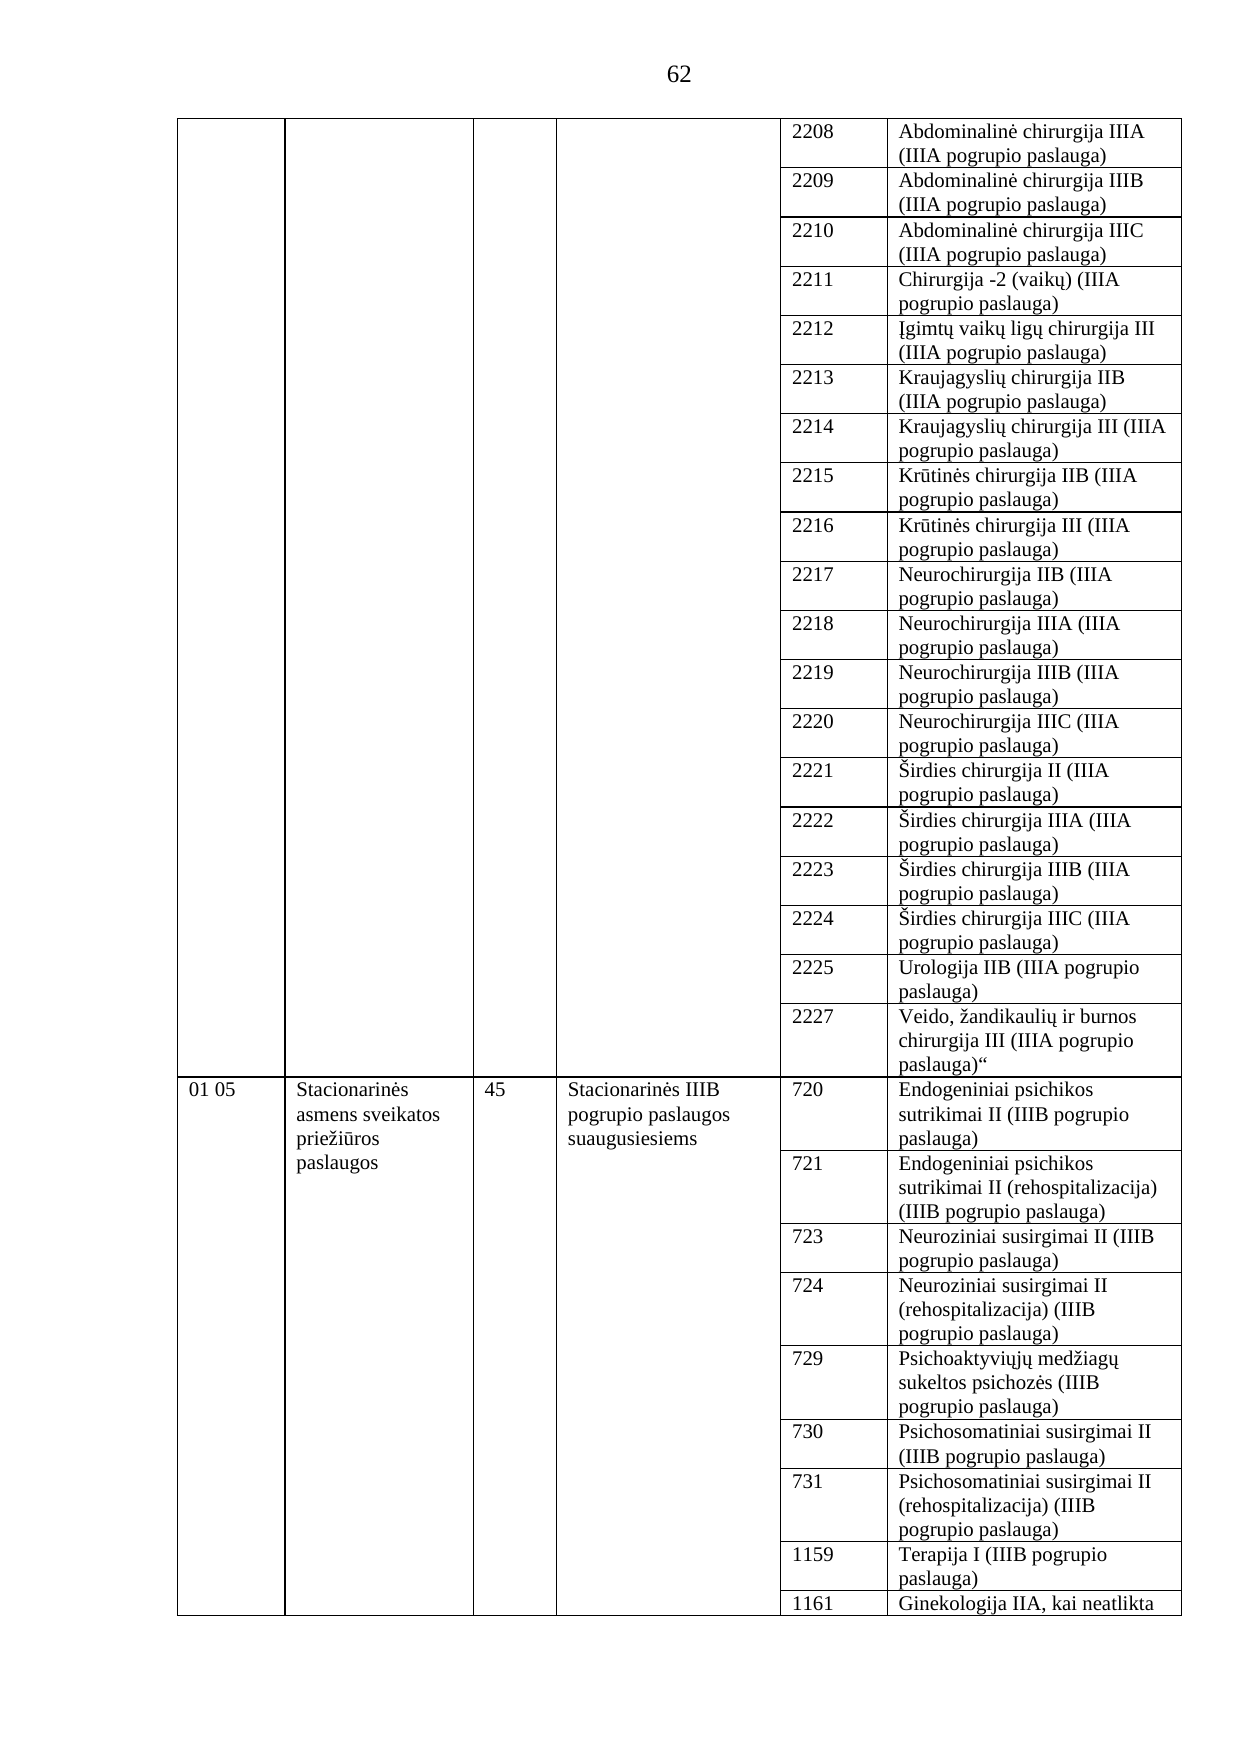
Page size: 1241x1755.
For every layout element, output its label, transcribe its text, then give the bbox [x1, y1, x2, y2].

table_cell Stacionarinės IIIB pogrupio paslaugos suaugusiesiems [557, 1078, 780, 1615]
table_cell Abdominalinė chirurgija IIIA (IIIA pogrupio paslauga) [888, 119, 1181, 167]
table_cell 2227 [781, 1004, 887, 1076]
table_cell Širdies chirurgija IIIC (IIIA pogrupio paslauga) [888, 906, 1181, 954]
table_cell Urologija IIB (IIIA pogrupio paslauga) [888, 955, 1181, 1003]
table_cell 2221 [781, 758, 887, 806]
table_cell Širdies chirurgija IIIA (IIIA pogrupio paslauga) [888, 808, 1181, 856]
table_cell 2218 [781, 611, 887, 659]
table_cell Endogeniniai psichikos sutrikimai II (rehospitalizacija) (IIIB pogrupio paslauga) [888, 1151, 1181, 1223]
table_cell 724 [781, 1273, 887, 1345]
table_cell Endogeniniai psichikos sutrikimai II (IIIB pogrupio paslauga) [888, 1078, 1181, 1149]
table_cell Stacionarinės asmens sveikatos priežiūros paslaugos [286, 1078, 473, 1615]
table_cell 720 [781, 1078, 887, 1149]
table_cell [178, 119, 284, 1076]
table_cell Neurochirurgija IIIC (IIIA pogrupio paslauga) [888, 709, 1181, 757]
table_cell Neurochirurgija IIIB (IIIA pogrupio paslauga) [888, 660, 1181, 708]
table_cell 2214 [781, 414, 887, 462]
table_cell Psichosomatiniai susirgimai II (IIIB pogrupio paslauga) [888, 1420, 1181, 1468]
table_cell Neuroziniai susirgimai II (IIIB pogrupio paslauga) [888, 1224, 1181, 1272]
table_cell 2210 [781, 218, 887, 266]
table_cell Kraujagyslių chirurgija IIB (IIIA pogrupio paslauga) [888, 365, 1181, 413]
table_cell Neuroziniai susirgimai II (rehospitalizacija) (IIIB pogrupio paslauga) [888, 1273, 1181, 1345]
table_cell 721 [781, 1151, 887, 1223]
table_cell 2212 [781, 316, 887, 364]
table_cell Širdies chirurgija II (IIIA pogrupio paslauga) [888, 758, 1181, 806]
table_cell 2209 [781, 168, 887, 216]
table_cell Terapija I (IIIB pogrupio paslauga) [888, 1542, 1181, 1590]
table_cell 2223 [781, 857, 887, 905]
table_cell 45 [474, 1078, 556, 1615]
table_cell Abdominalinė chirurgija IIIB (IIIA pogrupio paslauga) [888, 168, 1181, 216]
table_cell Kraujagyslių chirurgija III (IIIA pogrupio paslauga) [888, 414, 1181, 462]
table_cell [286, 119, 473, 1076]
table_cell 2222 [781, 808, 887, 856]
table_cell 2224 [781, 906, 887, 954]
table_cell Įgimtų vaikų ligų chirurgija III (IIIA pogrupio paslauga) [888, 316, 1181, 364]
table_cell 1161 [781, 1591, 887, 1615]
table_cell 2215 [781, 463, 887, 511]
table_cell 723 [781, 1224, 887, 1272]
table_cell 1159 [781, 1542, 887, 1590]
table_cell 731 [781, 1469, 887, 1541]
table_cell Krūtinės chirurgija III (IIIA pogrupio paslauga) [888, 513, 1181, 561]
table_cell Psichosomatiniai susirgimai II (rehospitalizacija) (IIIB pogrupio paslauga) [888, 1469, 1181, 1541]
table_cell 01 05 [178, 1078, 284, 1615]
table_cell 2225 [781, 955, 887, 1003]
table_cell Krūtinės chirurgija IIB (IIIA pogrupio paslauga) [888, 463, 1181, 511]
table_cell 2211 [781, 267, 887, 315]
table_cell 2213 [781, 365, 887, 413]
table_cell 2217 [781, 562, 887, 610]
table_cell Chirurgija -2 (vaikų) (IIIA pogrupio paslauga) [888, 267, 1181, 315]
table_cell Neurochirurgija IIB (IIIA pogrupio paslauga) [888, 562, 1181, 610]
table_cell Ginekologija IIA, kai neatlikta [888, 1591, 1181, 1615]
table_cell 2219 [781, 660, 887, 708]
table_cell 2208 [781, 119, 887, 167]
table_cell 2216 [781, 513, 887, 561]
table_cell [557, 119, 780, 1076]
table_cell 730 [781, 1420, 887, 1468]
table_cell Abdominalinė chirurgija IIIC (IIIA pogrupio paslauga) [888, 218, 1181, 266]
table_cell [474, 119, 556, 1076]
table_cell Psichoaktyviųjų medžiagų sukeltos psichozės (IIIB pogrupio paslauga) [888, 1346, 1181, 1418]
table_cell Neurochirurgija IIIA (IIIA pogrupio paslauga) [888, 611, 1181, 659]
table_cell 729 [781, 1346, 887, 1418]
table_cell Širdies chirurgija IIIB (IIIA pogrupio paslauga) [888, 857, 1181, 905]
table_cell Veido, žandikaulių ir burnos chirurgija III (IIIA pogrupio paslauga)“ [888, 1004, 1181, 1076]
table_cell 2220 [781, 709, 887, 757]
